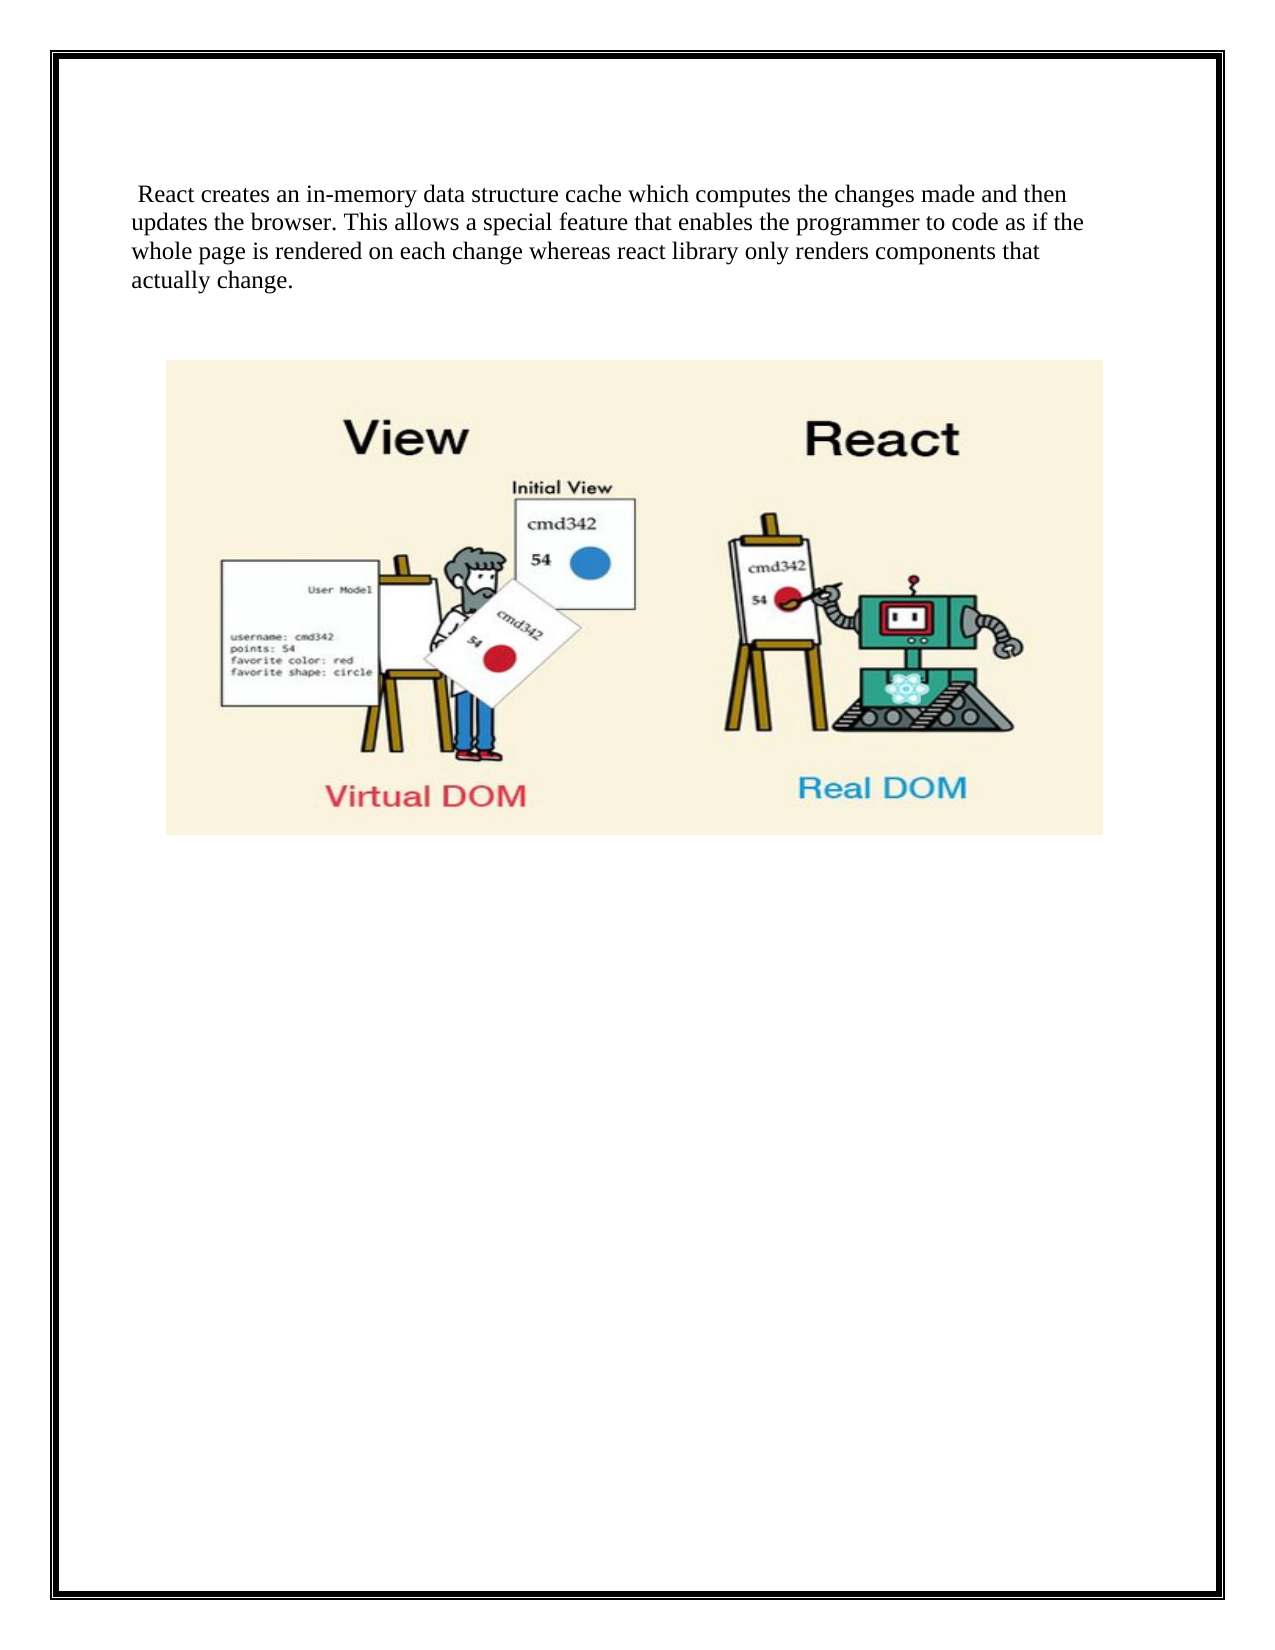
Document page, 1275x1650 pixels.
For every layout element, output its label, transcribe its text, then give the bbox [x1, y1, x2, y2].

picture [165, 360, 1104, 835]
list React creates an in-memory data structure cache which computes the changes made and then updates the browser. This allows a special feature that enables the programmer to code as if the whole page is rendered on each change whereas react library only renders components that actually change. [131, 179, 1125, 294]
